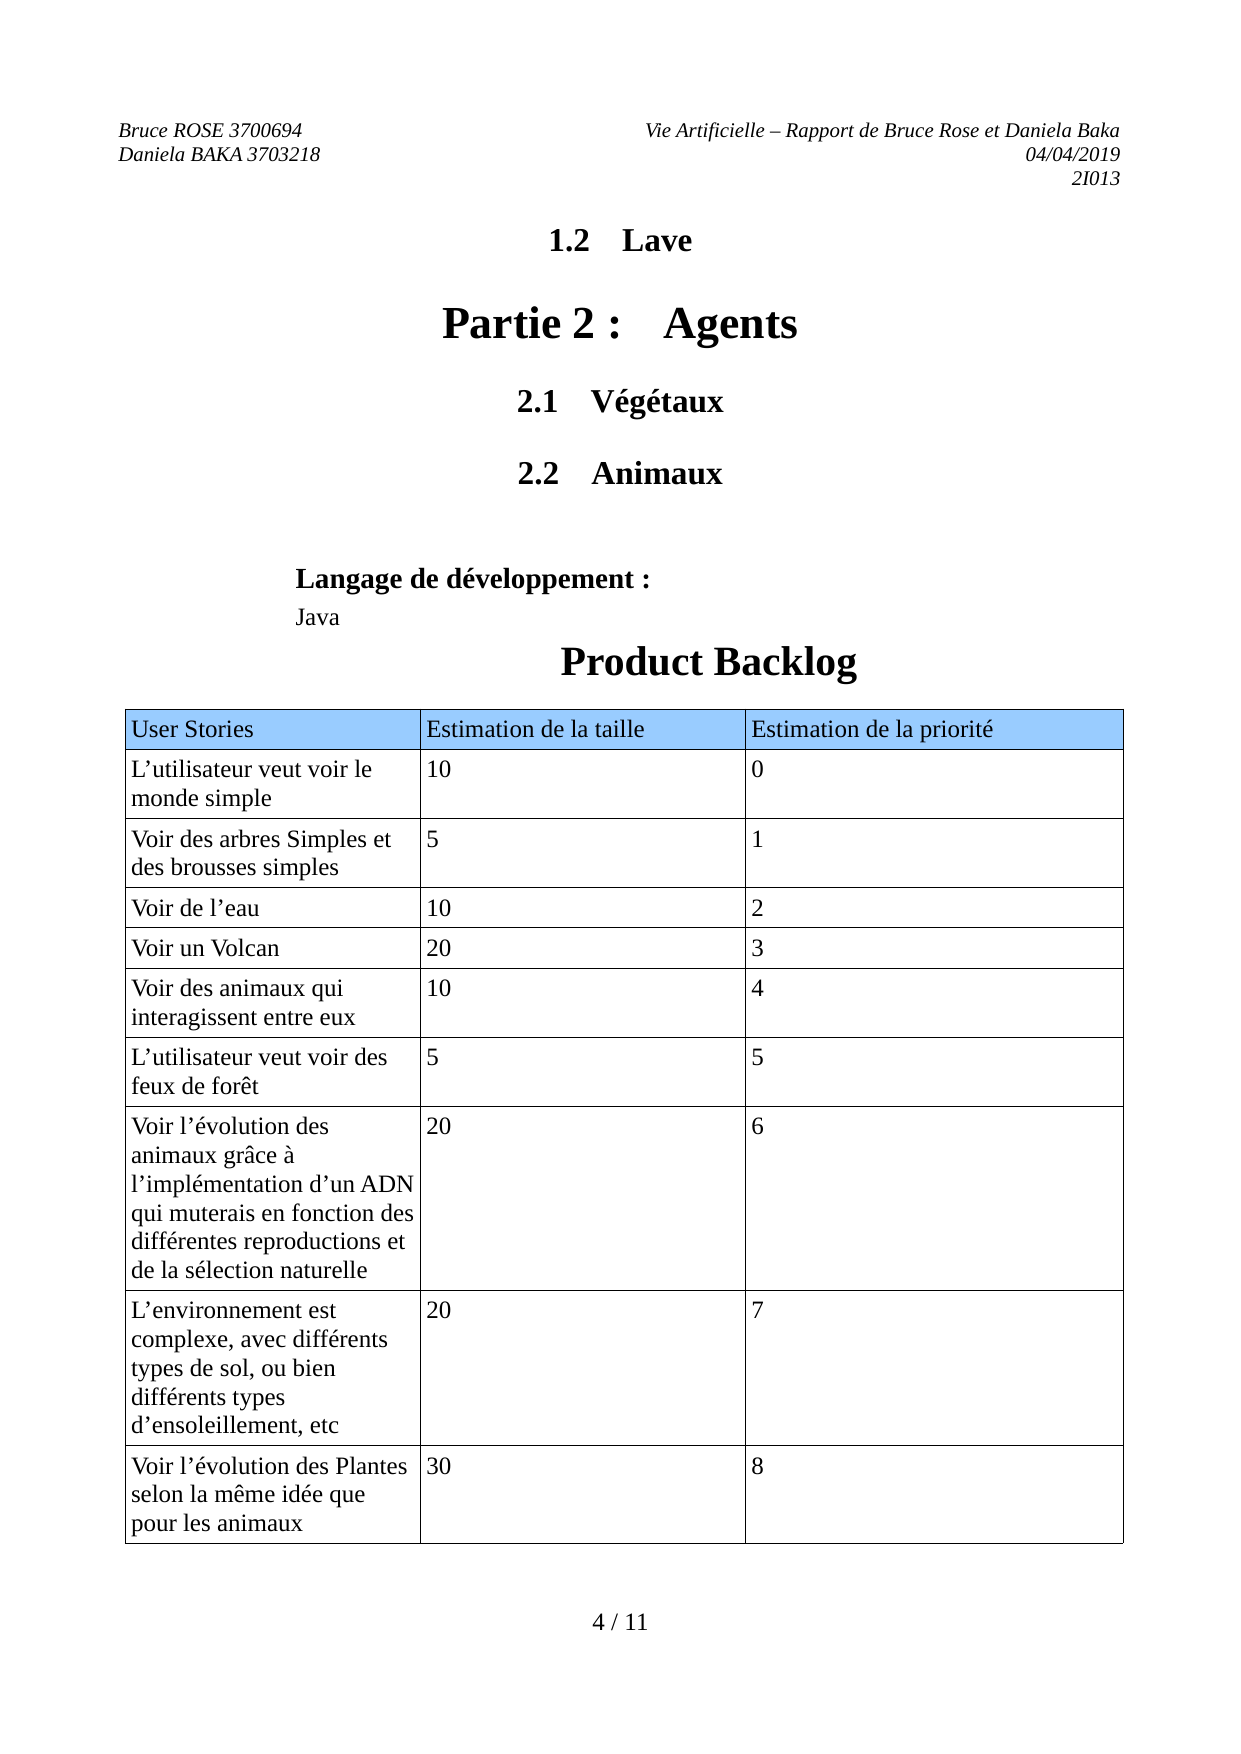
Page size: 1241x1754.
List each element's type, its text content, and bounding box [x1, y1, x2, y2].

table_cell L’utilisateur veut voir le monde simple [126, 750, 420, 818]
table_cell Voir l’évolution des Plantes selon la même idée que pour les animaux [126, 1446, 420, 1543]
table_cell Voir l’évolution des animaux grâce à l’implémentation d’un ADN qui muterais en fonction des différentes reproductions et de la sélection naturelle [126, 1107, 420, 1290]
table_cell 1 [746, 819, 1123, 887]
table_cell 2 [746, 888, 1123, 927]
subtitle Végétaux [118, 382, 1122, 420]
table_cell L’environnement est complexe, avec différents types de sol, ou bien différents types d’ensoleillement, etc [126, 1291, 420, 1445]
subtitle Agents [118, 296, 1122, 348]
table_cell 4 [746, 969, 1123, 1037]
subtitle Lave [118, 220, 1122, 258]
table_cell Voir un Volcan [126, 928, 420, 967]
table_cell 10 [421, 888, 745, 927]
table_header User Stories [126, 710, 420, 749]
table_header Estimation de la priorité [746, 710, 1123, 749]
table_cell 10 [421, 750, 745, 818]
table_cell Voir des animaux qui interagissent entre eux [126, 969, 420, 1037]
table_cell 20 [421, 1107, 745, 1290]
table_cell 20 [421, 1291, 745, 1445]
text Java [118, 602, 1122, 631]
table_cell 20 [421, 928, 745, 967]
text Product Backlog [118, 636, 1122, 684]
table_cell 5 [746, 1038, 1123, 1106]
subtitle Animaux [118, 453, 1122, 492]
table_cell L’utilisateur veut voir des feux de forêt [126, 1038, 420, 1106]
table_cell 0 [746, 750, 1123, 818]
table_cell Voir des arbres Simples et des brousses simples [126, 819, 420, 887]
table_cell Voir de l’eau [126, 888, 420, 927]
table_cell 6 [746, 1107, 1123, 1290]
table_cell 5 [421, 819, 745, 887]
table_header Estimation de la taille [421, 710, 745, 749]
table_cell 3 [746, 928, 1123, 967]
table_cell 30 [421, 1446, 745, 1543]
table_cell 10 [421, 969, 745, 1037]
table_cell 5 [421, 1038, 745, 1106]
table_cell 8 [746, 1446, 1123, 1543]
table_cell 7 [746, 1291, 1123, 1445]
text Langage de développement : [118, 562, 1122, 595]
